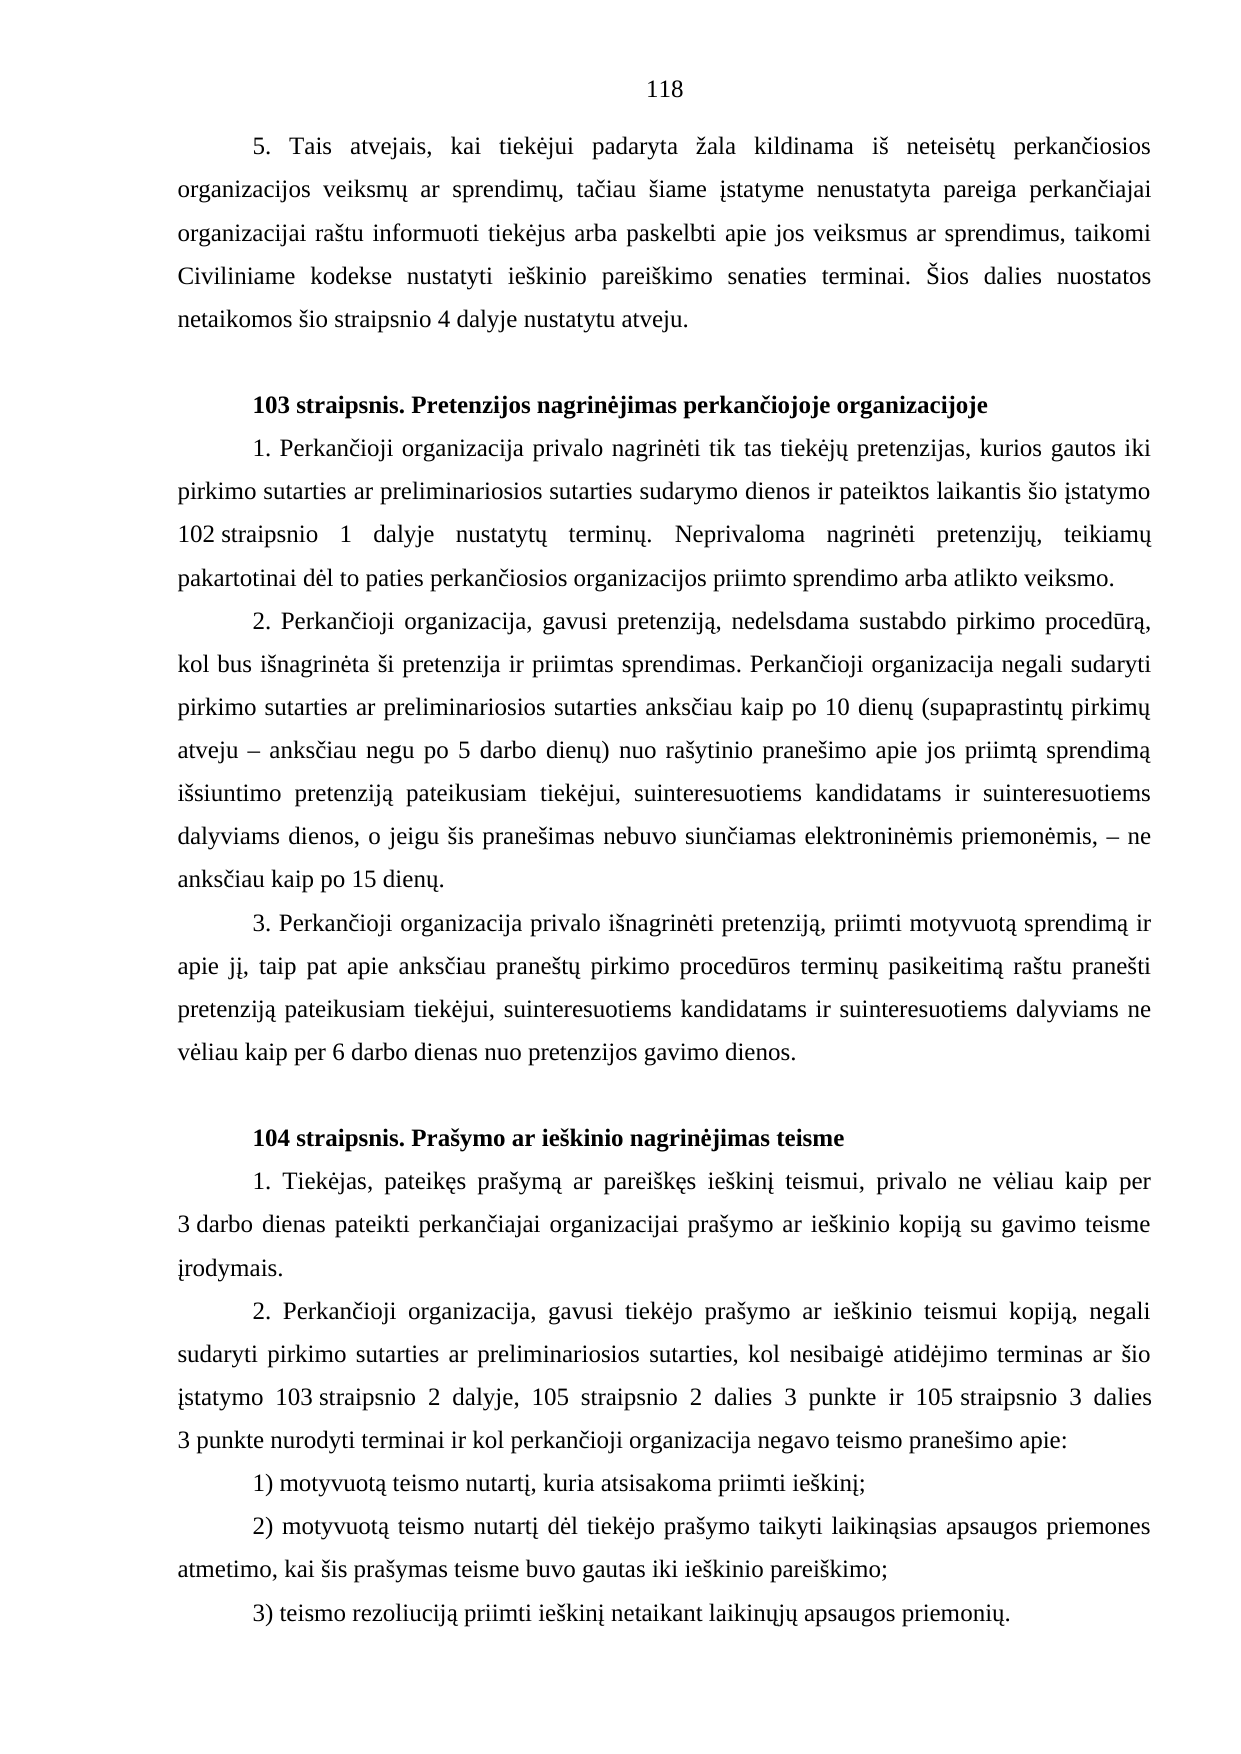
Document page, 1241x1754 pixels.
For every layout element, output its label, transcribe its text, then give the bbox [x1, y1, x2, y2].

text 2. Perkančioji organizacija, gavusi pretenziją, nedelsdama sustabdo pirkimo procedūrą, kol bus išnagrinėta ši pretenzija ir priimtas sprendimas. Perkančioji organizacija negali sudaryti pirkimo sutarties ar preliminariosios sutarties anksčiau kaip po 10 dienų (supaprastintų pirkimų atveju – anksčiau negu po 5 darbo dienų) nuo rašytinio pranešimo apie jos priimtą sprendimą išsiuntimo pretenziją pateikusiam tiekėjui, suinteresuotiems kandidatams ir suinteresuotiems dalyviams dienos, o jeigu šis pranešimas nebuvo siunčiamas elektroninėmis priemonėmis, – ne anksčiau kaip po 15 dienų. [177, 606, 1152, 893]
text 2. Perkančioji organizacija, gavusi tiekėjo prašymo ar ieškinio teismui kopiją, negali sudaryti pirkimo sutarties ar preliminariosios sutarties, kol nesibaigė atidėjimo terminas ar šio įstatymo 103 straipsnio 2 dalyje, 105 straipsnio 2 dalies 3 punkte ir 105 straipsnio 3 dalies 3 punkte nurodyti terminai ir kol perkančioji organizacija negavo teismo pranešimo apie: [177, 1296, 1152, 1454]
text 104 straipsnis. Prašymo ar ieškinio nagrinėjimas teisme [177, 1123, 1152, 1152]
text 3) teismo rezoliuciją priimti ieškinį netaikant laikinųjų apsaugos priemonių. [177, 1598, 1152, 1626]
text 103 straipsnis. Pretenzijos nagrinėjimas perkančiojoje organizacijoje [177, 390, 1152, 419]
text 1. Tiekėjas, pateikęs prašymą ar pareiškęs ieškinį teismui, privalo ne vėliau kaip per 3 darbo dienas pateikti perkančiajai organizacijai prašymo ar ieškinio kopiją su gavimo teisme įrodymais. [177, 1166, 1152, 1281]
text 2) motyvuotą teismo nutartį dėl tiekėjo prašymo taikyti laikinąsias apsaugos priemones atmetimo, kai šis prašymas teisme buvo gautas iki ieškinio pareiškimo; [177, 1511, 1152, 1583]
text 1. Perkančioji organizacija privalo nagrinėti tik tas tiekėjų pretenzijas, kurios gautos iki pirkimo sutarties ar preliminariosios sutarties sudarymo dienos ir pateiktos laikantis šio įstatymo 102 straipsnio 1 dalyje nustatytų terminų. Neprivaloma nagrinėti pretenzijų, teikiamų pakartotinai dėl to paties perkančiosios organizacijos priimto sprendimo arba atlikto veiksmo. [177, 433, 1152, 591]
text 1) motyvuotą teismo nutartį, kuria atsisakoma priimti ieškinį; [177, 1468, 1152, 1497]
text 5. Tais atvejais, kai tiekėjui padaryta žala kildinama iš neteisėtų perkančiosios organizacijos veiksmų ar sprendimų, tačiau šiame įstatyme nenustatyta pareiga perkančiajai organizacijai raštu informuoti tiekėjus arba paskelbti apie jos veiksmus ar sprendimus, taikomi Civiliniame kodekse nustatyti ieškinio pareiškimo senaties terminai. Šios dalies nuostatos netaikomos šio straipsnio 4 dalyje nustatytu atveju. [177, 131, 1152, 333]
text 3. Perkančioji organizacija privalo išnagrinėti pretenziją, priimti motyvuotą sprendimą ir apie jį, taip pat apie anksčiau praneštų pirkimo procedūros terminų pasikeitimą raštu pranešti pretenziją pateikusiam tiekėjui, suinteresuotiems kandidatams ir suinteresuotiems dalyviams ne vėliau kaip per 6 darbo dienas nuo pretenzijos gavimo dienos. [177, 908, 1152, 1066]
